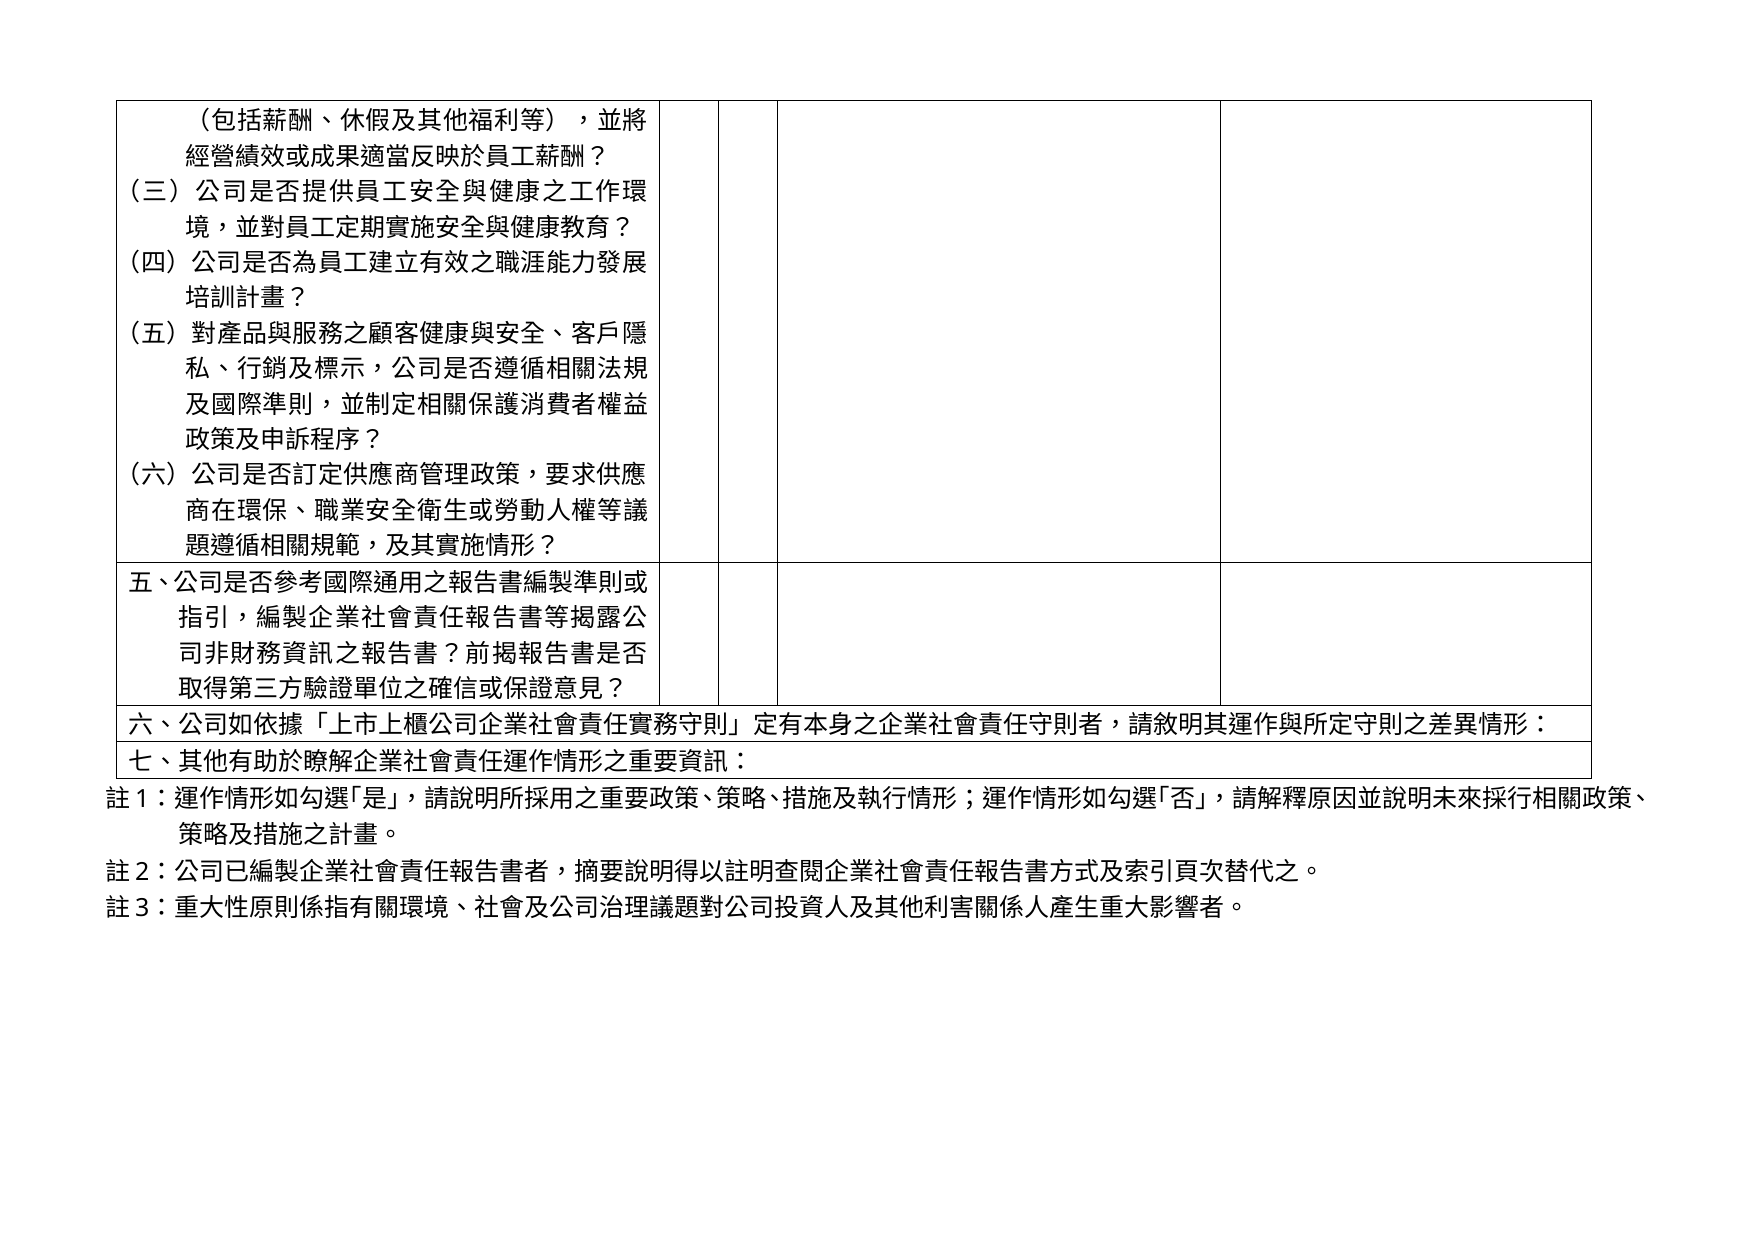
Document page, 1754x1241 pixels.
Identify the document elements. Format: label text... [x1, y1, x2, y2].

table_cell [660, 101, 718, 562]
table_cell [719, 563, 777, 704]
table_cell [719, 101, 777, 562]
table_cell 五、公司是否參考國際通用之報告書編製準則或指引，編製企業社會責任報告書等揭露公司非財務資訊之報告書？前揭報告書是否取得第三方驗證單位之確信或保證意見？ [117, 563, 659, 704]
text 註2：公司已編製企業社會責任報告書者，摘要說明得以註明查閱企業社會責任報告書方式及索引頁次替代之。 [105, 851, 1649, 887]
table_cell [660, 563, 718, 704]
table_cell [1221, 101, 1591, 562]
table_cell 六、公司如依據「上市上櫃公司企業社會責任實務守則」定有本身之企業社會責任守則者，請敘明其運作與所定守則之差異情形： [117, 706, 1591, 741]
text 註1：運作情形如勾選｢是｣，請說明所採用之重要政策、策略、措施及執行情形；運作情形如勾選｢否｣，請解釋原因並說明未來採行相關政策、策略及措施之計畫。 [105, 778, 1649, 851]
table_cell [778, 101, 1220, 562]
text 註3：重大性原則係指有關環境、社會及公司治理議題對公司投資人及其他利害關係人產生重大影響者。 [105, 887, 1649, 923]
table_cell [1221, 563, 1591, 704]
table_cell （包括薪酬、休假及其他福利等），並將經營績效或成果適當反映於員工薪酬？ （三）公司是否提供員工安全與健康之工作環境，並對員工定期實施安全與健康教育？ （四）公司是否為員工建立有效之職涯能力發展培訓計畫？ （五）對產品與服務之顧客健康與安全、客戶隱私、行銷及標示，公司是否遵循相關法規及國際準則，並制定相關保護消費者權益政策及申訴程序？ （六）公司是否訂定供應商管理政策，要求供應商在環保、職業安全衛生或勞動人權等議題遵循相關規範，及其實施情形？ [117, 101, 659, 562]
table_cell 七、其他有助於瞭解企業社會責任運作情形之重要資訊： [117, 742, 1591, 777]
table_cell [778, 563, 1220, 704]
